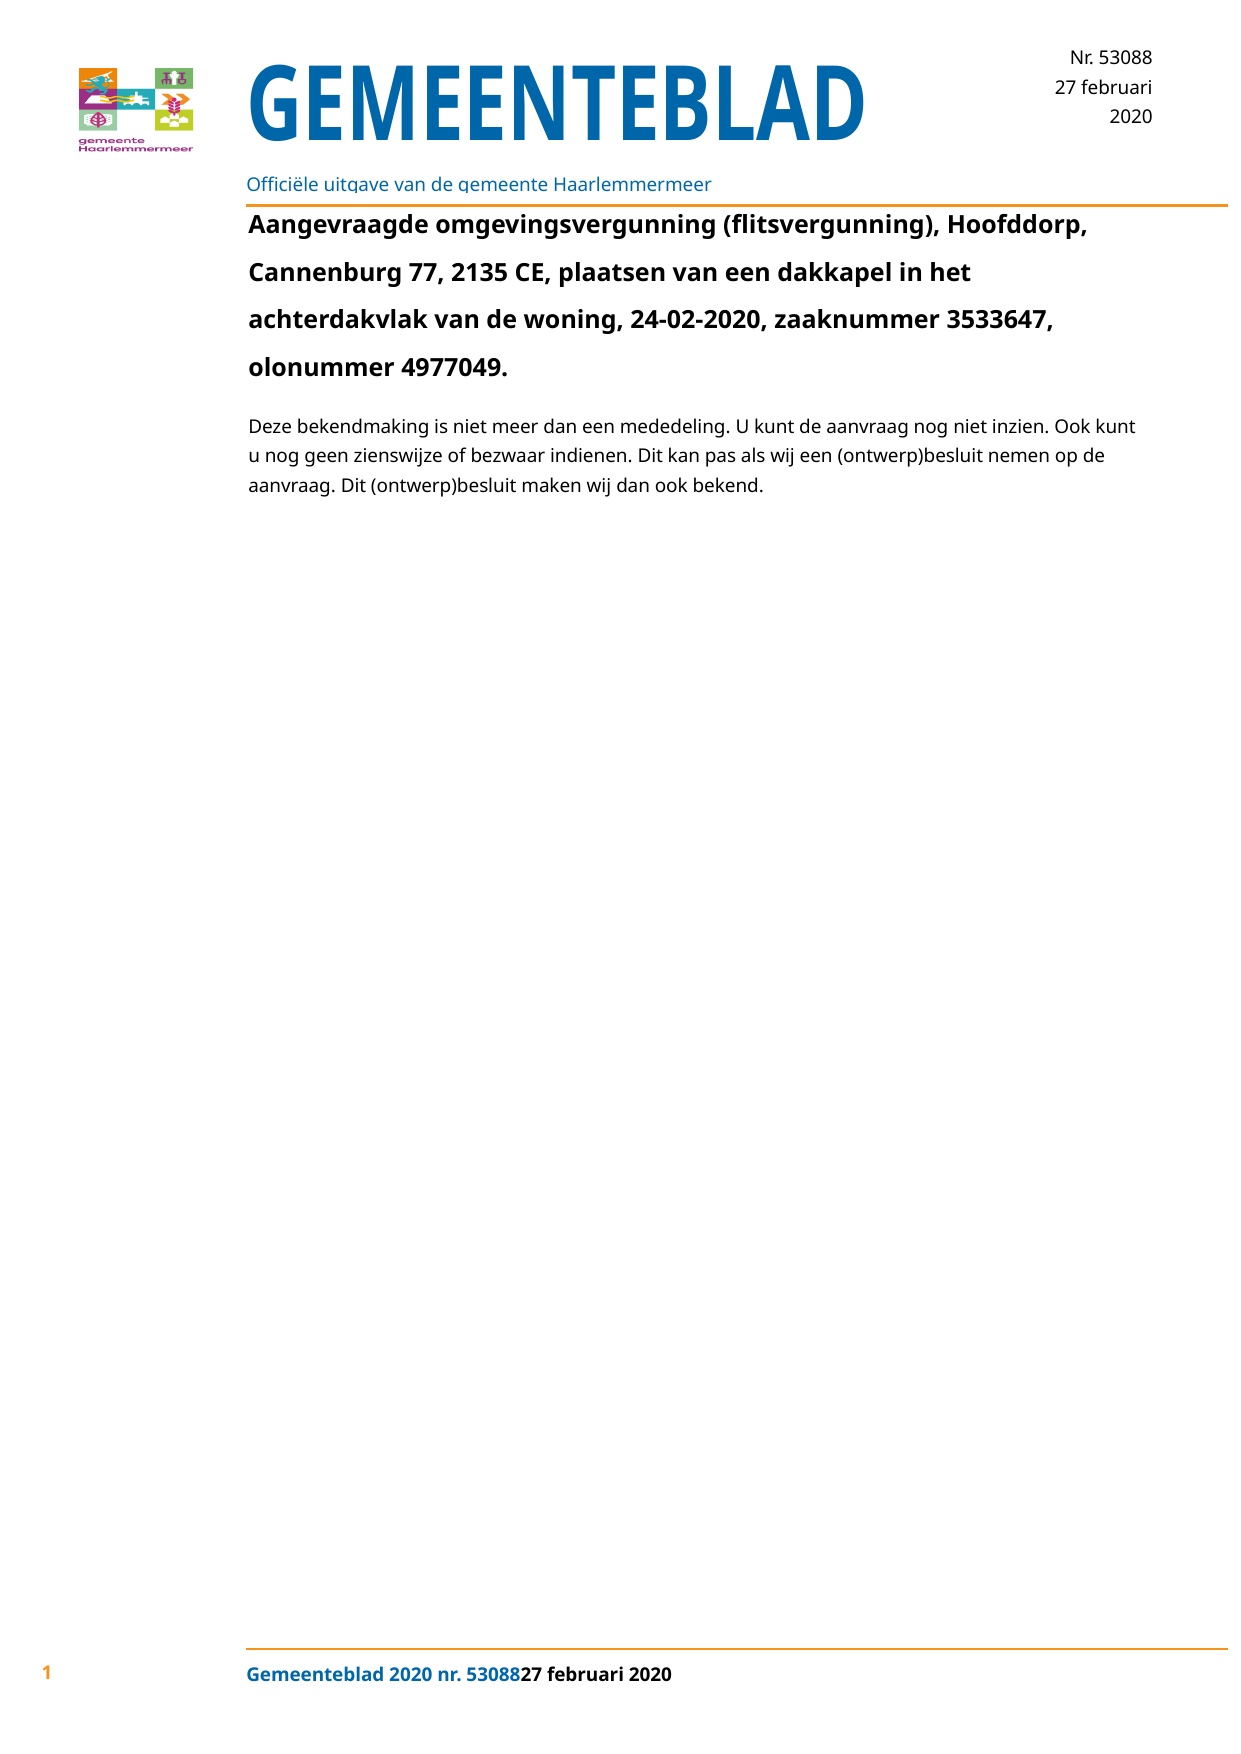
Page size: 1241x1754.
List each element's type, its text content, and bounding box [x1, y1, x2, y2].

text Aangevraagde omgevingsvergunning (flitsvergunning), Hoofddorp, Cannenburg 77, 2135 CE, plaatsen van een dakkapel in het achterdakvlak van de woning, 24-02-2020, zaaknummer 3533647, olonummer 4977049. [248, 207, 1152, 384]
picture [41, 47, 231, 172]
text Deze bekendmaking is niet meer dan een mededeling. U kunt de aanvraag nog niet inzien. Ook kunt u nog geen zienswijze of bezwaar indienen. Dit kan pas als wij een (ontwerp)besluit nemen op de aanvraag. Dit (ontwerp)besluit maken wij dan ook bekend. [248, 413, 1152, 498]
